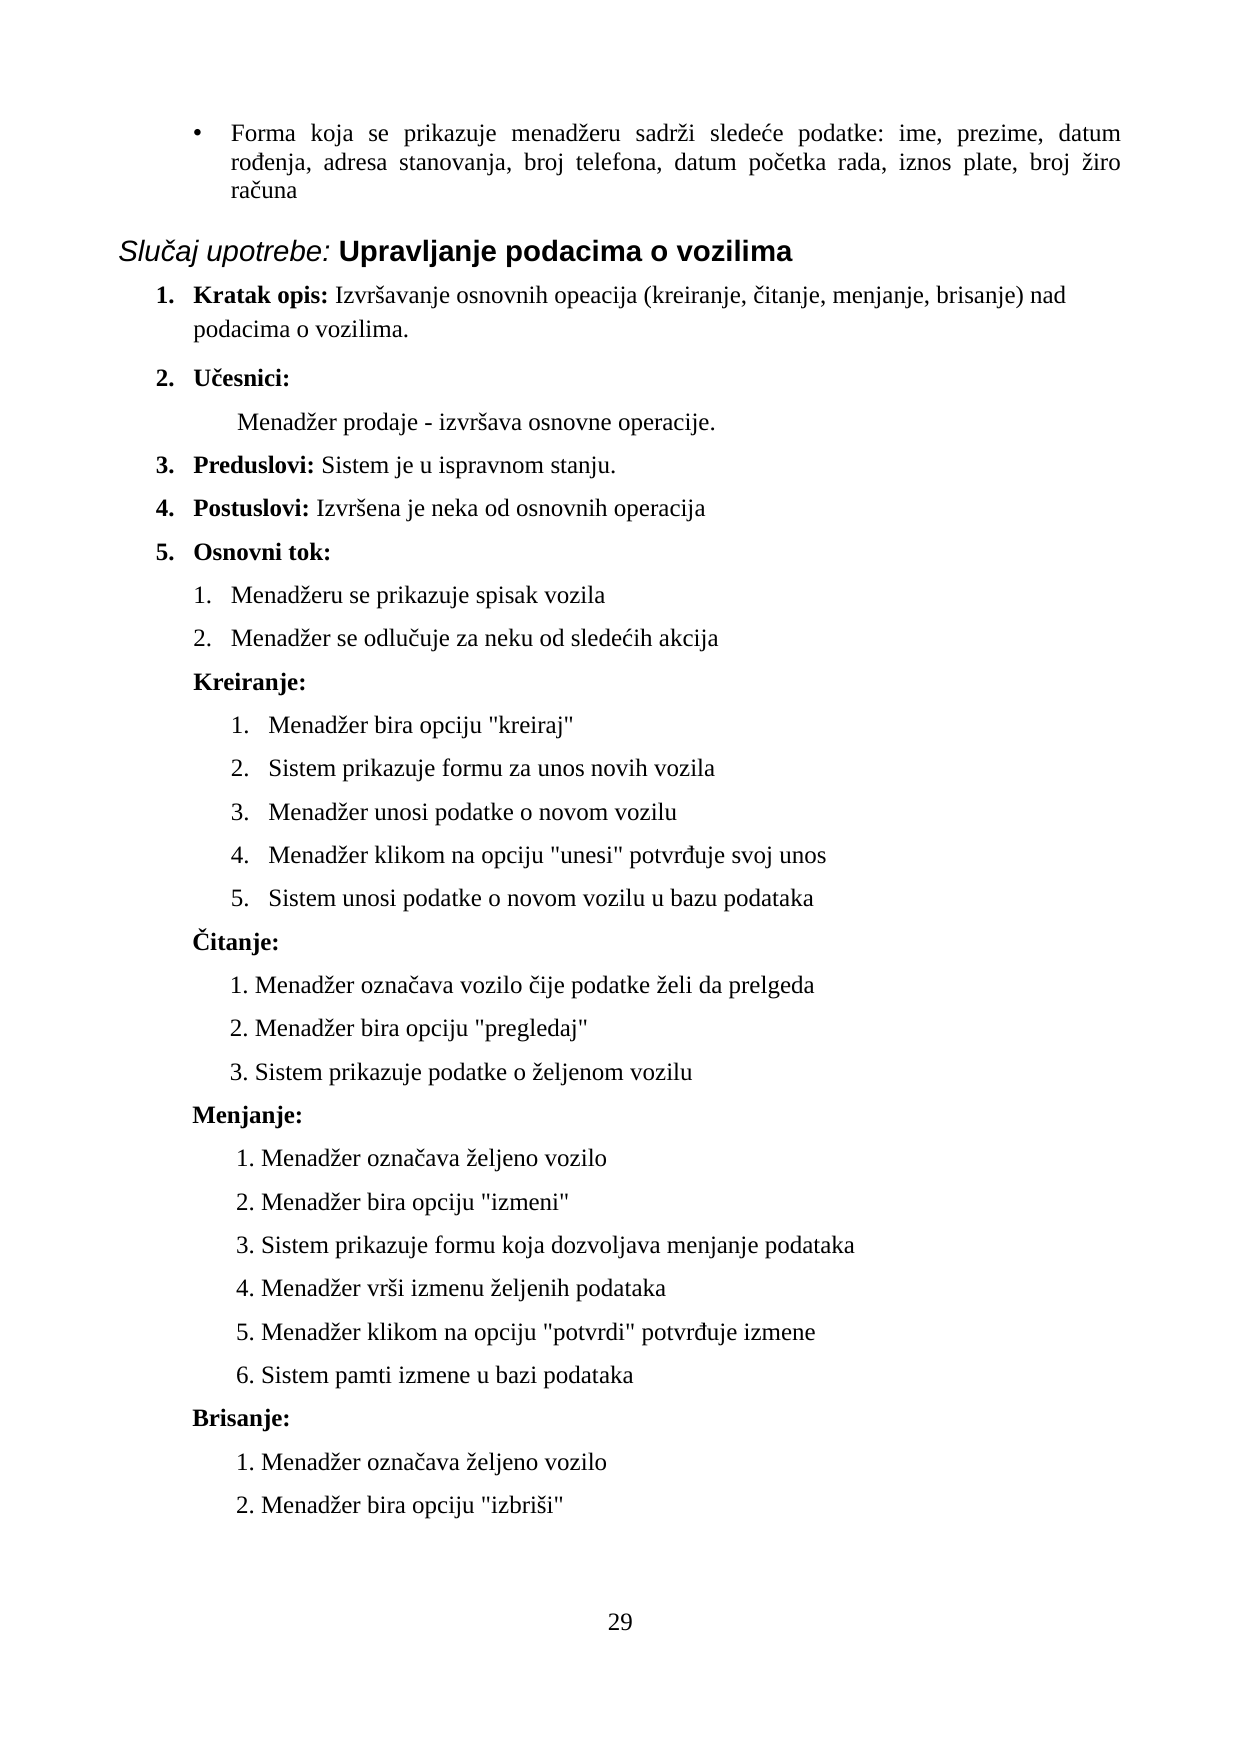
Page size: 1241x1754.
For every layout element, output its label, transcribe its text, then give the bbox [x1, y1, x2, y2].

text 2. Menadžer bira opciju "izmeni" [118, 1187, 1122, 1215]
list Menadžeru se prikazuje spisak vozila [193, 580, 1122, 609]
text 4. Menadžer vrši izmenu željenih podataka [118, 1273, 1122, 1302]
text 3. Sistem prikazuje podatke o željenom vozilu [118, 1057, 1122, 1085]
text 1. Menadžer označava željeno vozilo [118, 1447, 1122, 1475]
text Menjanje: [118, 1100, 1122, 1129]
list Učesnici: [156, 363, 1122, 392]
list Menadžer se odlučuje za neku od sledećih akcija [193, 623, 1122, 652]
list Menadžer unosi podatke o novom vozilu [231, 797, 1122, 825]
list Forma koja se prikazuje menadžeru sadrži sledeće podatke: ime, prezime, datum rođenja, adresa stanovanja, broj telefona, datum početka rada, iznos plate, broj žiro računa [193, 118, 1122, 204]
text Brisanje: [118, 1403, 1122, 1432]
list Osnovni tok: [156, 537, 1122, 565]
text 6. Sistem pamti izmene u bazi podataka [118, 1360, 1122, 1389]
text 1. Menadžer označava željeno vozilo [118, 1143, 1122, 1172]
list Menadžer bira opciju "kreiraj" [231, 710, 1122, 739]
list Sistem prikazuje formu za unos novih vozila [231, 753, 1122, 782]
text 1. Menadžer označava vozilo čije podatke želi da prelgeda [118, 970, 1122, 999]
text 2. Menadžer bira opciju "izbriši" [118, 1490, 1122, 1519]
list Sistem unosi podatke o novom vozilu u bazu podataka [231, 883, 1122, 912]
text 2. Menadžer bira opciju "pregledaj" [118, 1013, 1122, 1042]
text 3. Sistem prikazuje formu koja dozvoljava menjanje podataka [118, 1230, 1122, 1259]
list Menadžer prodaje - izvršava osnovne operacije. [193, 407, 1122, 435]
list Kratak opis: Izvršavanje osnovnih opeacija (kreiranje, čitanje, menjanje, brisanje) nad podacima o vozilima. [156, 280, 1122, 343]
list Menadžer klikom na opciju "unesi" potvrđuje svoj unos [231, 840, 1122, 869]
list Kreiranje: [193, 667, 1122, 695]
text Čitanje: [118, 927, 1122, 955]
list Preduslovi: Sistem je u ispravnom stanju. [156, 450, 1122, 479]
list Postuslovi: Izvršena je neka od osnovnih operacija [156, 493, 1122, 522]
subtitle Slučaj upotrebe: Upravljanje podacima o vozilima [118, 233, 1122, 267]
text 5. Menadžer klikom na opciju "potvrdi" potvrđuje izmene [118, 1317, 1122, 1345]
